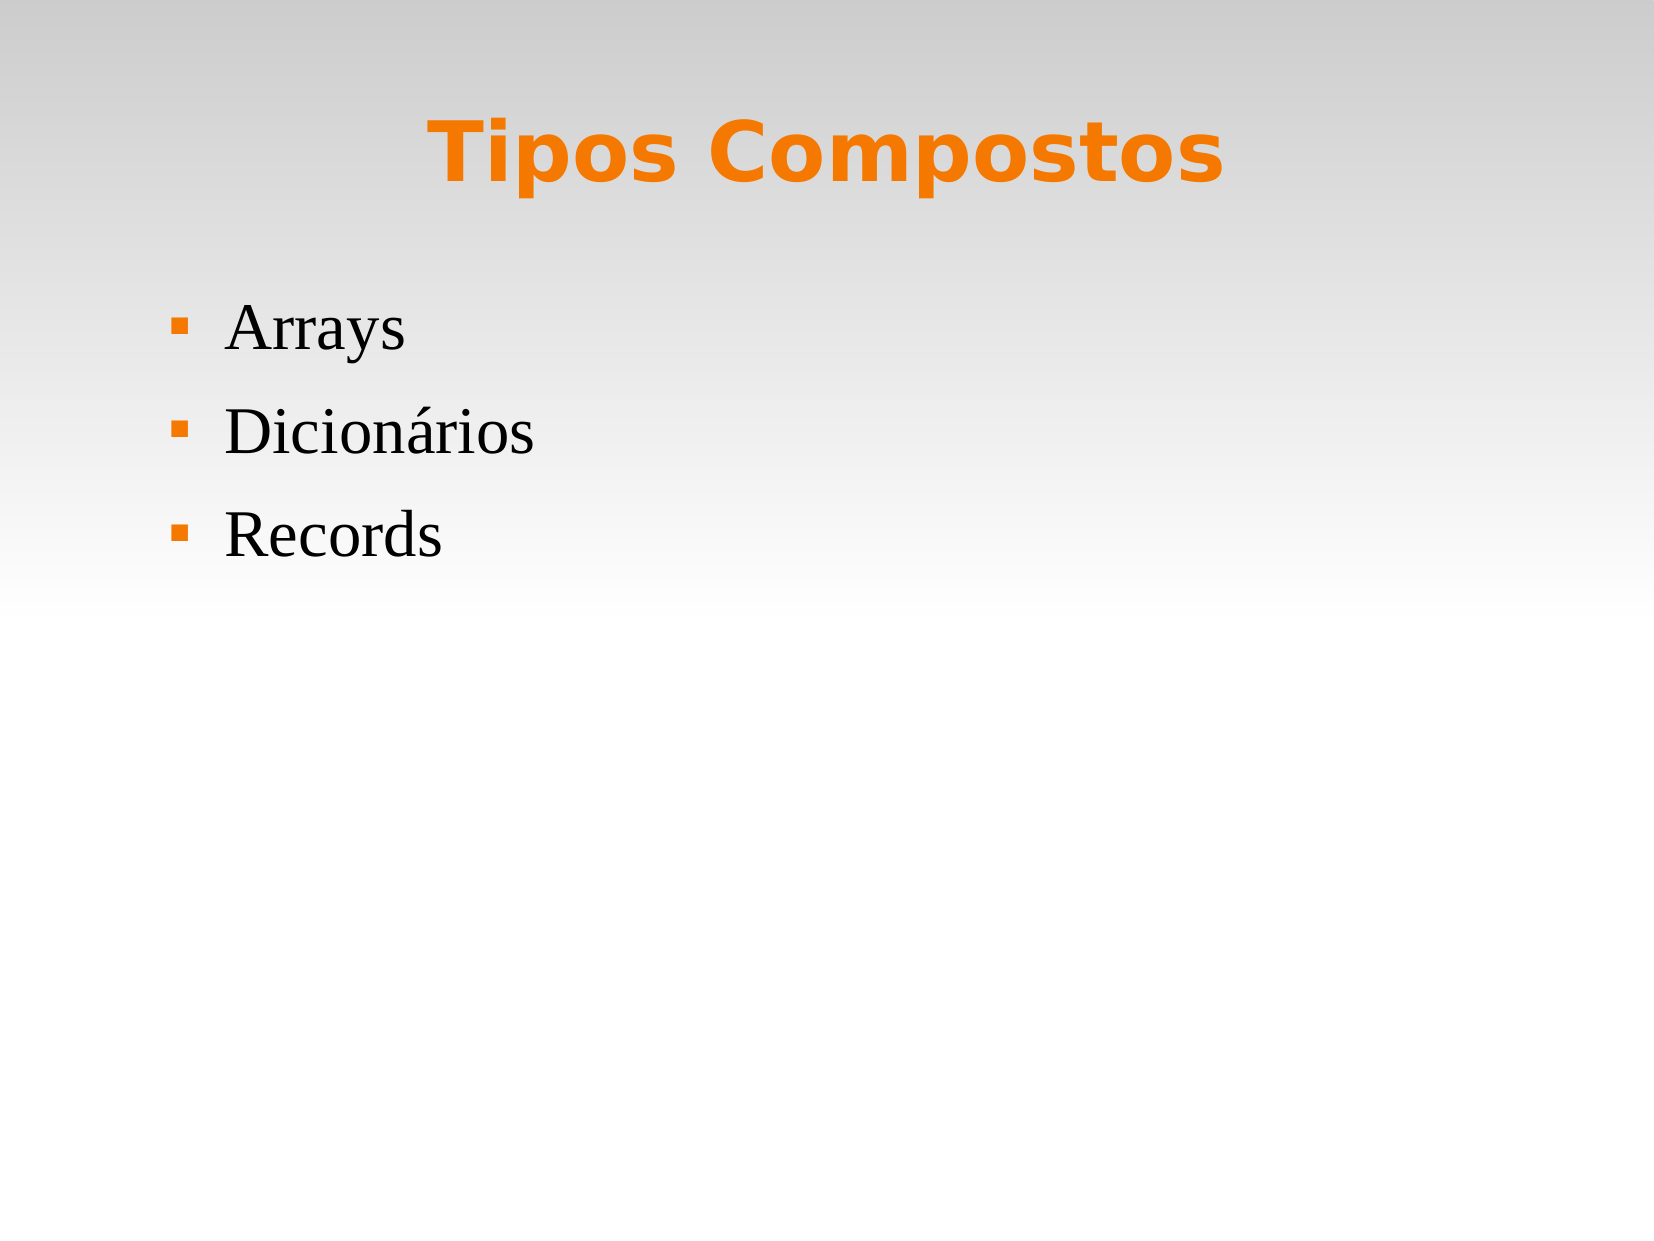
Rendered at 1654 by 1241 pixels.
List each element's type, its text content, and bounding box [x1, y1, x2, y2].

list Arrays Dicionários Records [82, 290, 1571, 1109]
title Tipos Compostos [82, 49, 1571, 257]
